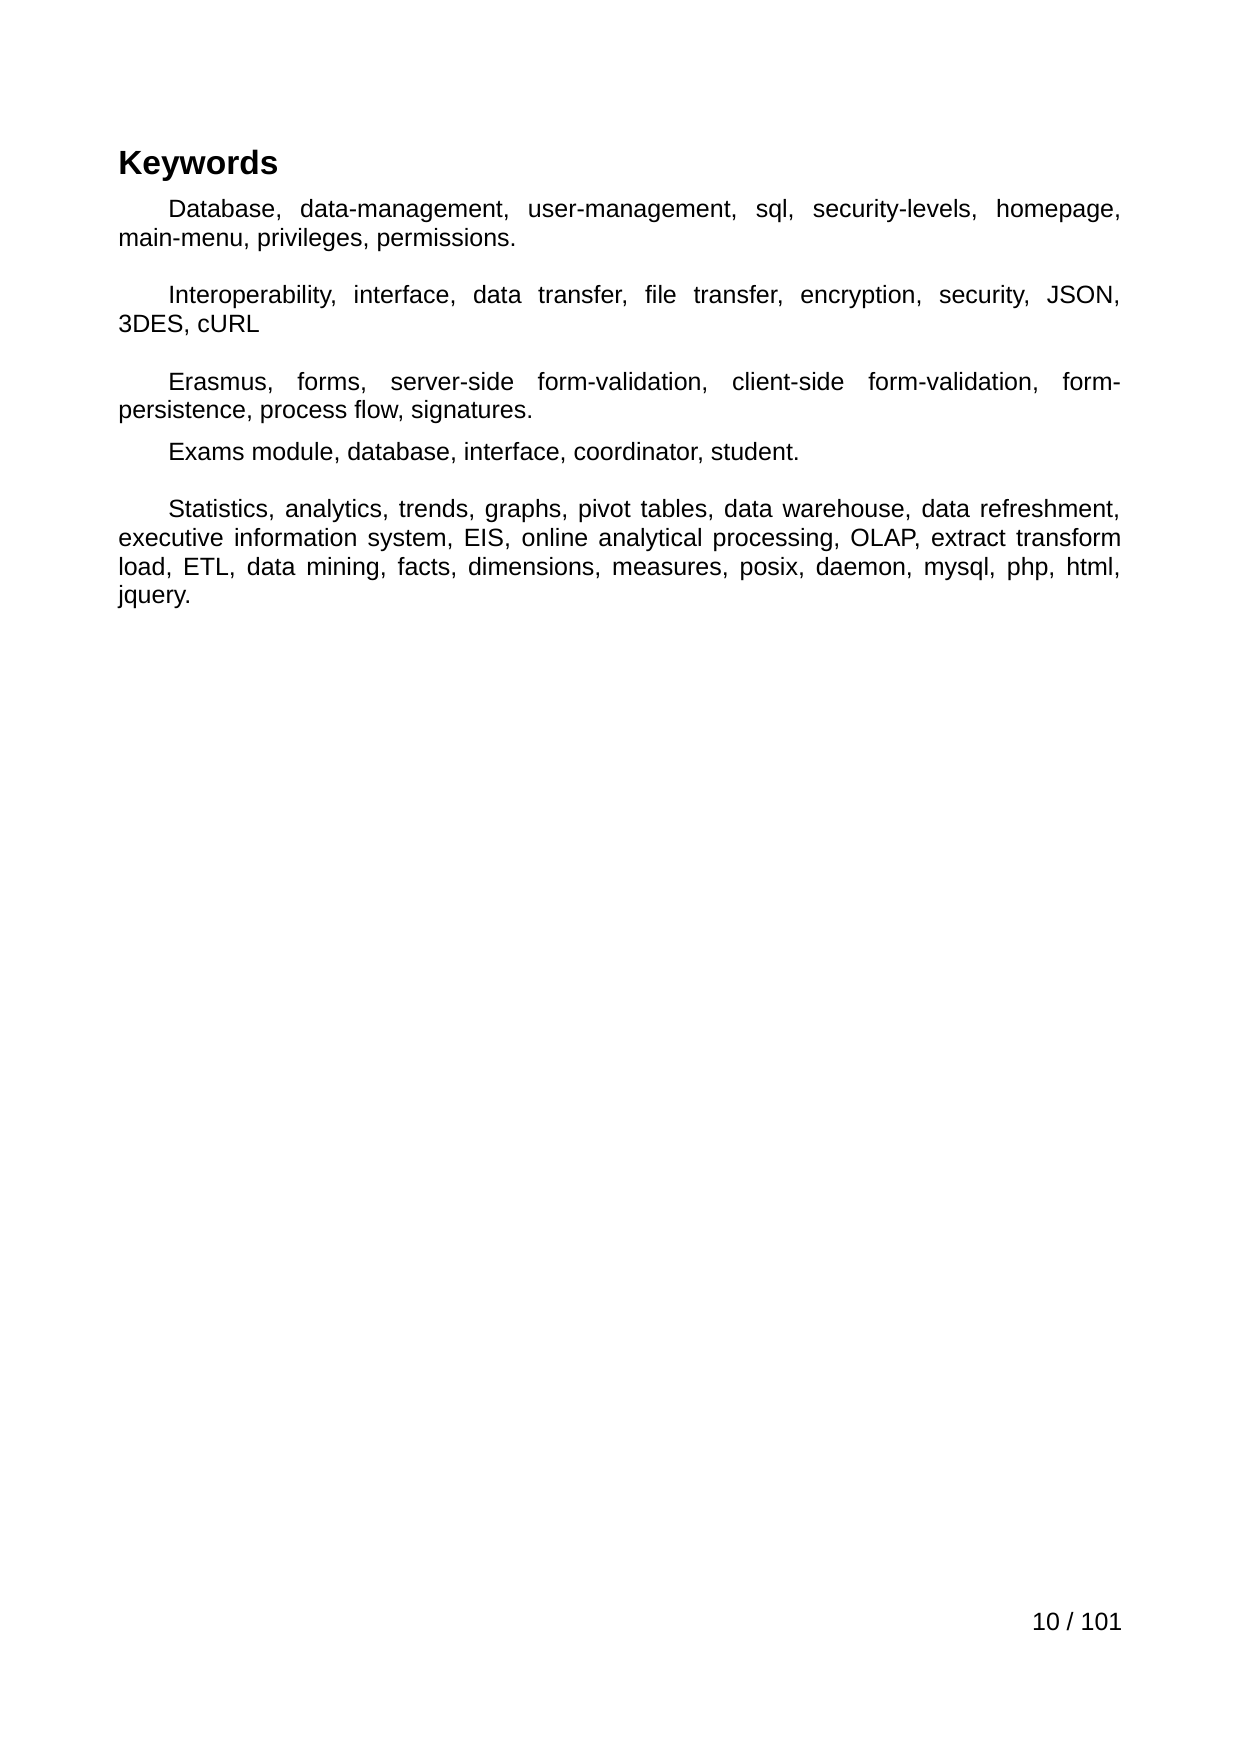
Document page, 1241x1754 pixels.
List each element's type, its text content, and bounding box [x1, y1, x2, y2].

text Database, data-management, user-management, sql, security-levels, homepage, main-menu, privileges, permissions. [118, 194, 1122, 252]
text Interoperability, interface, data transfer, file transfer, encryption, security, JSON, 3DES, cURL [118, 281, 1122, 338]
text Exams module, database, interface, coordinator, student. [118, 437, 1122, 466]
text Erasmus, forms, server-side form-validation, client-side form-validation, form-persistence, process flow, signatures. [118, 367, 1122, 424]
subtitle Keywords [118, 143, 1122, 182]
text Statistics, analytics, trends, graphs, pivot tables, data warehouse, data refreshment, executive information system, EIS, online analytical processing, OLAP, extract transform load, ETL, data mining, facts, dimensions, measures, posix, daemon, mysql, php, html, jquery. [118, 494, 1122, 609]
